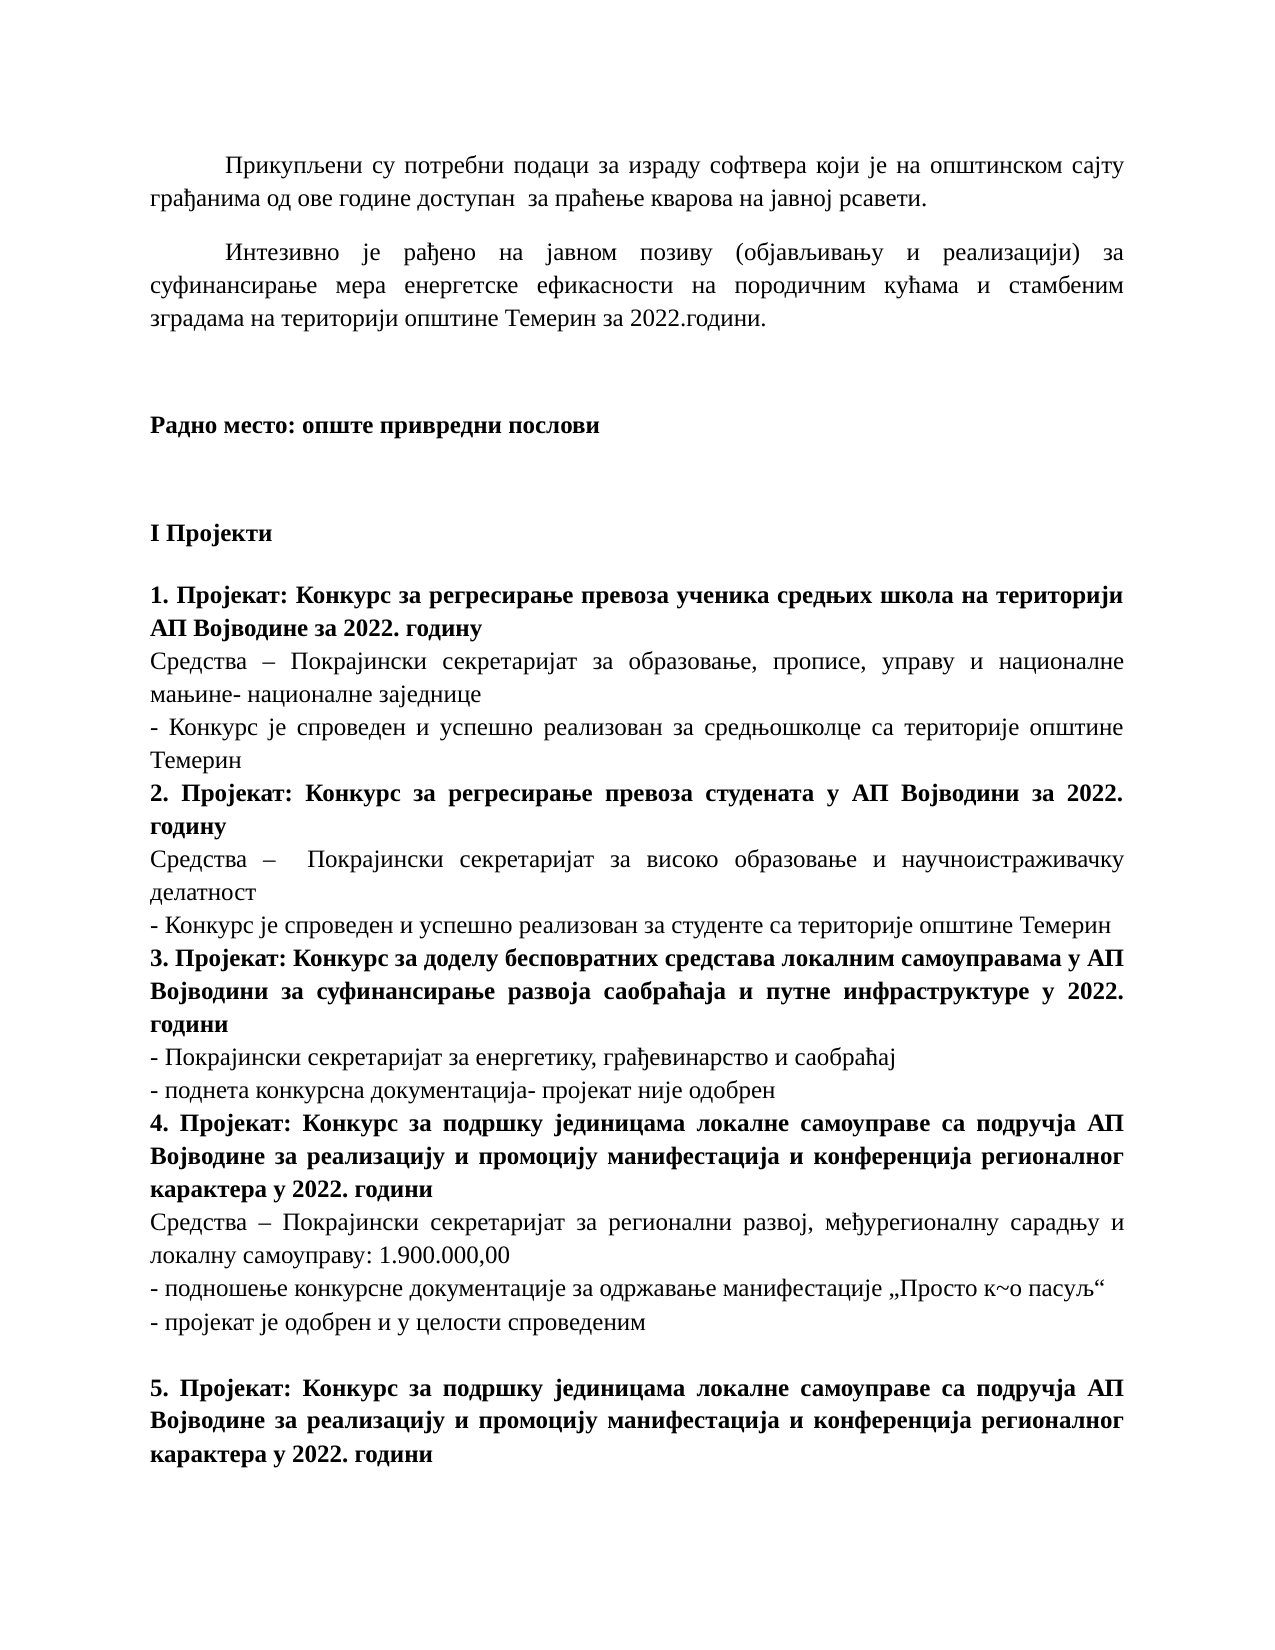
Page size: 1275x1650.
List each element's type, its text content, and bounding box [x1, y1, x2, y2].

text - Покрајински секретаријат за енергетику, грађевинарство и саобраћај [150, 1042, 1125, 1071]
text Интезивно је рађено на јавном позиву (објављивању и реализацији) за суфинансирање мера енергетске ефикасности на породичним кућама и стамбеним зградама на територији општине Темерин за 2022.години. [150, 237, 1125, 332]
text 4. Пројекат: Конкурс за подршку јединицама локалне самоуправе са подручја АП Војводине за реализацију и промоцију манифестација и конференција регионалног карактера у 2022. години [150, 1108, 1125, 1203]
text - подношење конкурсне документације за одржавање манифестације „Просто к~о пасуљ“ [150, 1273, 1125, 1302]
text Радно место: опште привредни послови [150, 411, 1125, 439]
text 1. Пројекат: Конкурс за регресирање превоза ученика средњих школа на територији АП Војводине за 2022. годину [150, 580, 1125, 642]
text 3. Пројекат: Конкурс за доделу бесповратних средстава локалним самоуправама у АП Војводини за суфинансирање развоја саобраћаја и путне инфраструктуре у 2022. години [150, 943, 1125, 1038]
text Средства – Покрајински секретаријат за регионални развој, међурегионалну сарадњу и локалну самоуправу: 1.900.000,00 [150, 1207, 1125, 1269]
text 2. Пројекат: Конкурс за регресирање превоза студената у АП Војводини за 2022. годину [150, 778, 1125, 840]
text - поднета конкурсна документација- пројекат није одобрен [150, 1075, 1125, 1104]
text - Конкурс је спроведен и успешно реализован за средњошколце са територије општине Темерин [150, 712, 1125, 774]
text Прикупљени су потребни подаци за израду софтвера који је на општинском сајту грађанима од ове године доступан за праћење кварова на јавној рсавети. [150, 150, 1125, 212]
text 5. Пројекат: Конкурс за подршку јединицама локалне самоуправе са подручја АП Војводине за реализацију и промоцију манифестација и конференција регионалног карактера у 2022. години [150, 1373, 1125, 1467]
subtitle I Пројекти [150, 518, 1125, 547]
text - Конкурс је спроведен и успешно реализован за студенте са територије општине Темерин [150, 910, 1125, 939]
text - пројекат је одобрен и у целости спроведеним [150, 1307, 1125, 1335]
text Средства – Покрајински секретаријат за образовање, прописе, управу и националне мањине- националне заједнице [150, 646, 1125, 708]
text Средства – Покрајински секретаријат за високо образовање и научноистраживачку делатност [150, 844, 1125, 906]
